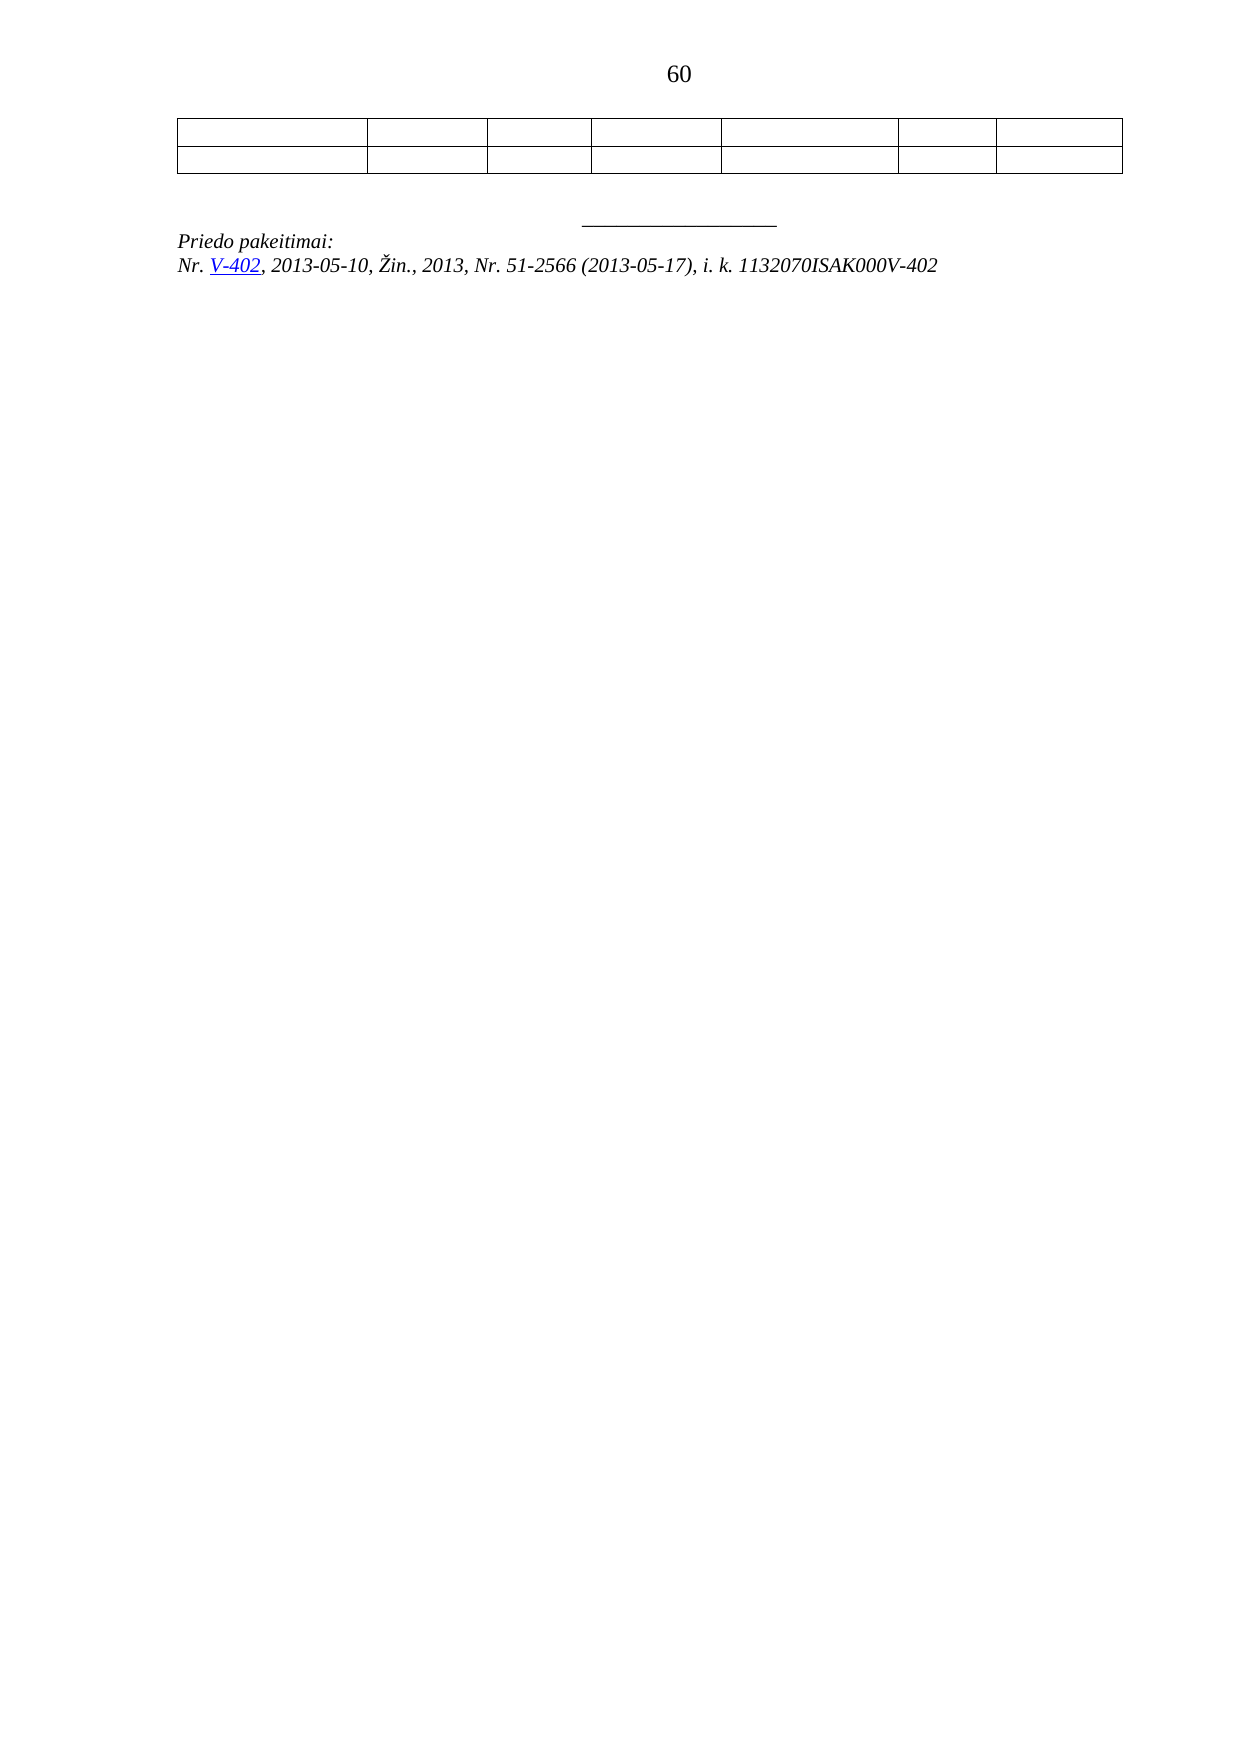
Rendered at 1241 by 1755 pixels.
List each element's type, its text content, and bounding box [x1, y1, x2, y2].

table_cell [997, 119, 1122, 146]
table_cell [899, 119, 996, 146]
table_cell [178, 147, 367, 173]
table_cell [368, 119, 487, 146]
table_cell [899, 147, 996, 173]
text Priedo pakeitimai: [177, 229, 1181, 253]
table_cell [488, 147, 591, 173]
table_cell [997, 147, 1122, 173]
table_cell [368, 147, 487, 173]
table_cell [488, 119, 591, 146]
table_cell [592, 147, 721, 173]
table_cell [592, 119, 721, 146]
table_cell [178, 119, 367, 146]
text Nr. V-402, 2013-05-10, Žin., 2013, Nr. 51-2566 (2013-05-17), i. k. 1132070ISAK000V-402 [177, 253, 1181, 277]
table_cell [722, 147, 898, 173]
table_cell [722, 119, 898, 146]
text _________________ [177, 203, 1181, 229]
